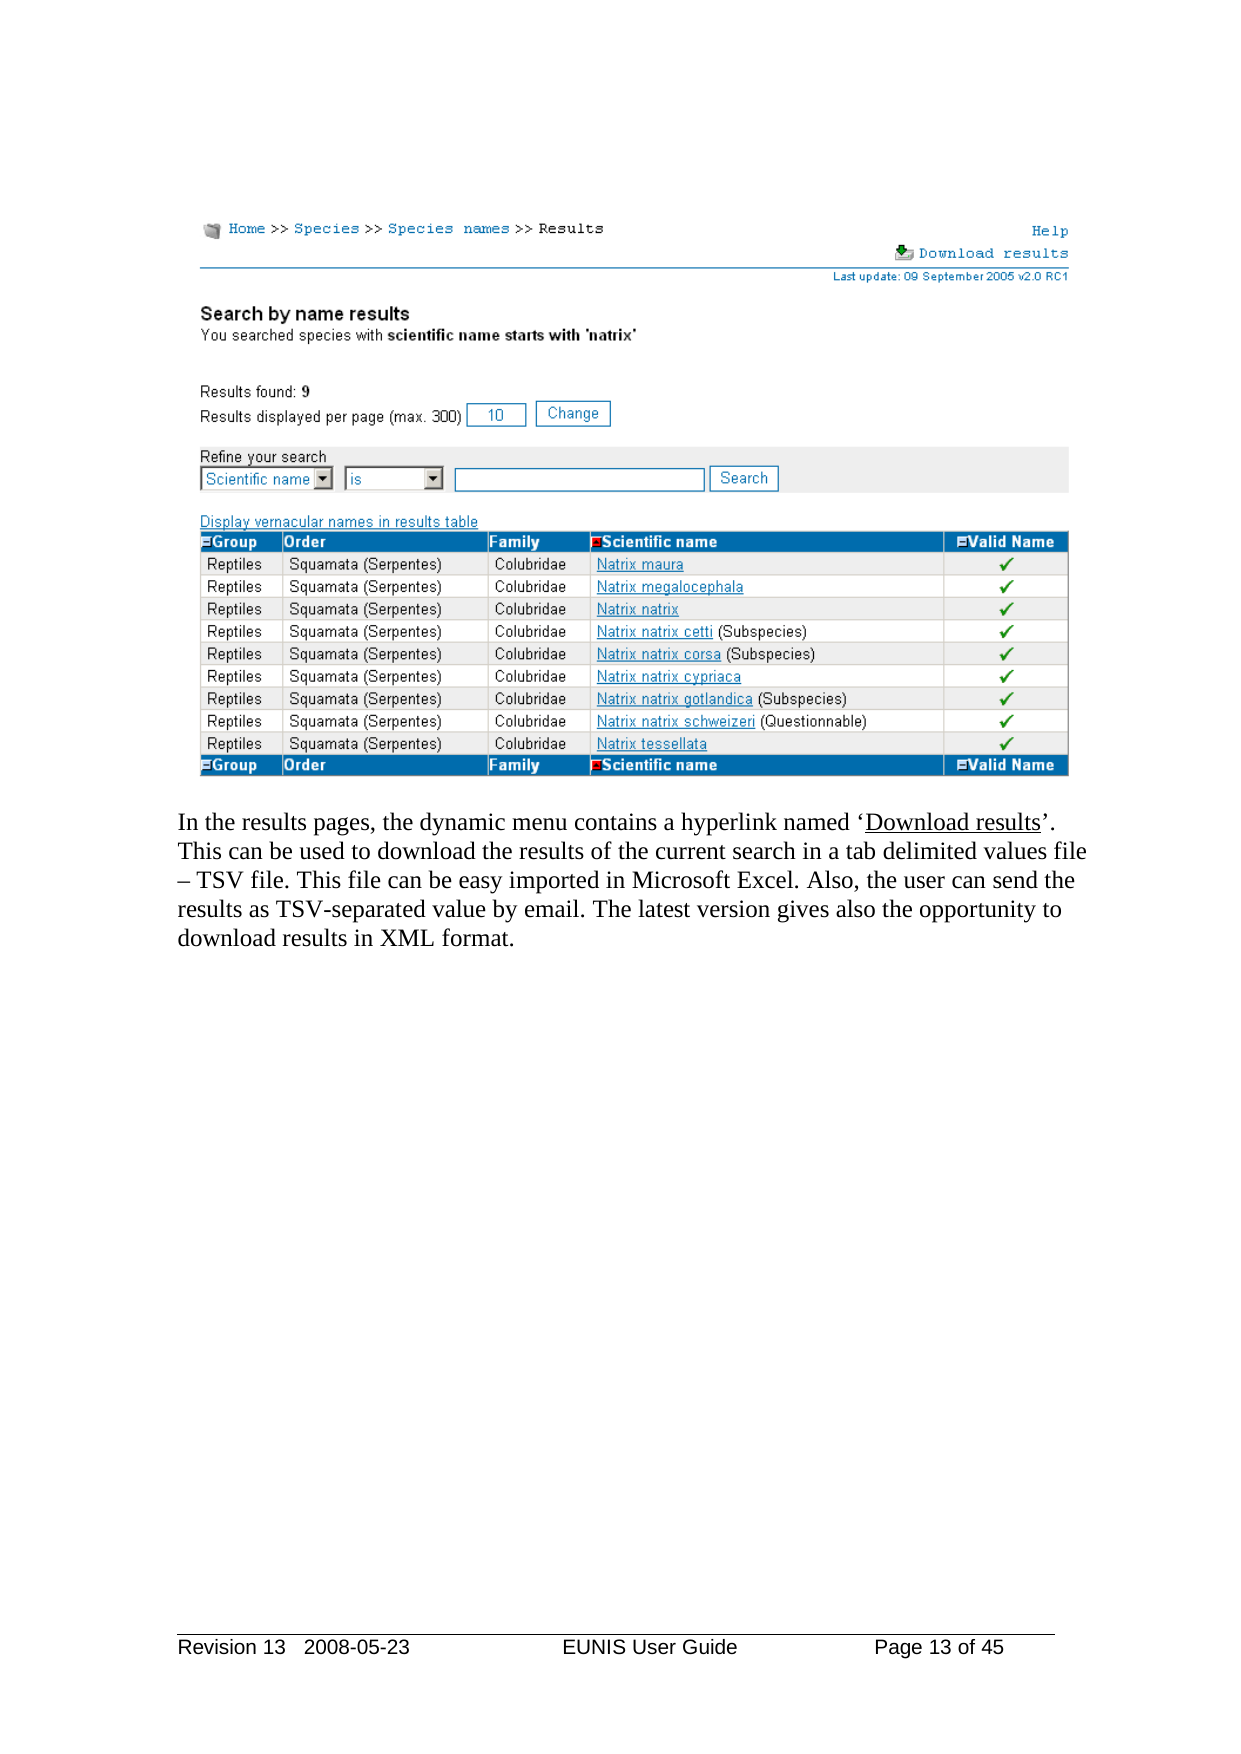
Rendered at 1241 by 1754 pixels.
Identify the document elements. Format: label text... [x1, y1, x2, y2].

text In the results pages, the dynamic menu contains a hyperlink named ‘Download results’. This can be used to download the results of the current search in a tab delimited values file – TSV file. This file can be easy imported in Microsoft Excel. Also, the user can send the results as TSV-separated value by email. The latest version gives also the opportunity to download results in XML format. [177, 807, 1092, 952]
picture [193, 219, 1076, 781]
